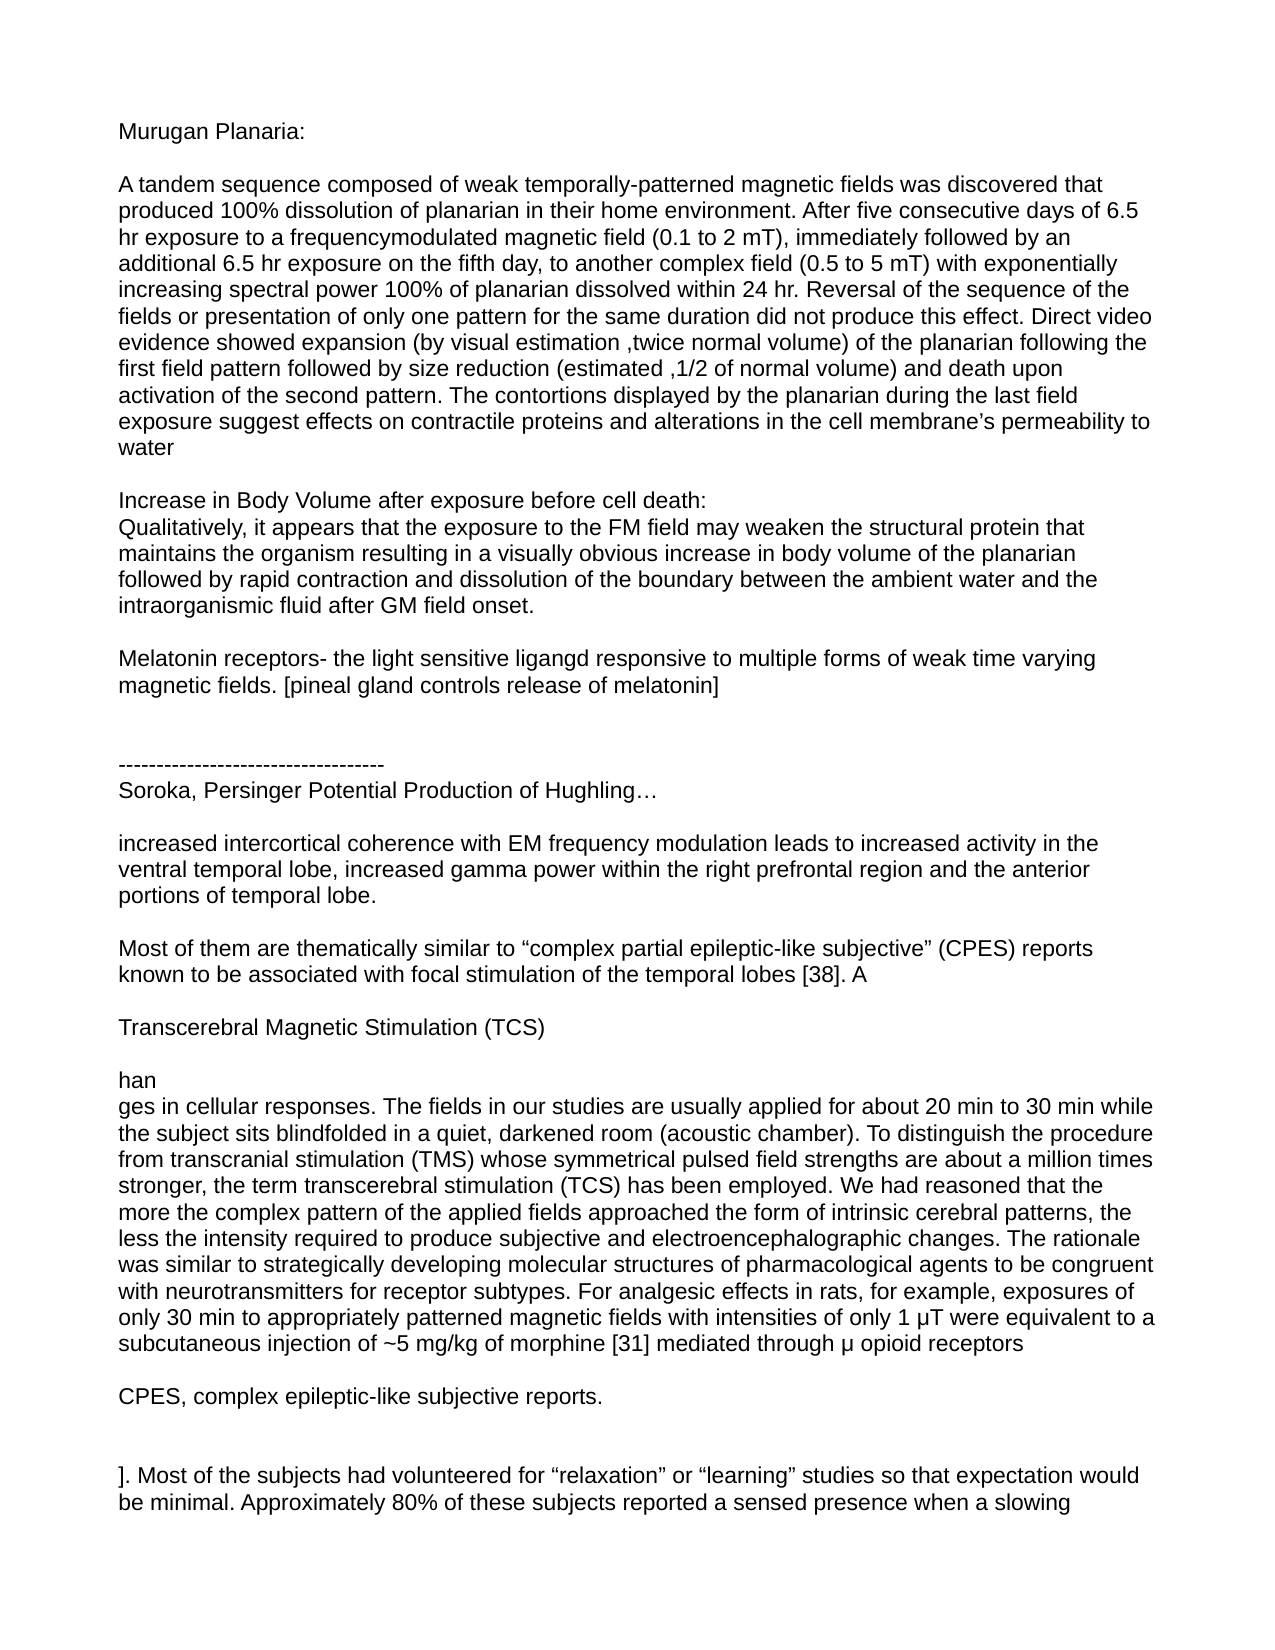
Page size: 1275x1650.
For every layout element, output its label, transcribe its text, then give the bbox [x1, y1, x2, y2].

text Murugan Planaria: [118, 118, 1157, 144]
text A tandem sequence composed of weak temporally-patterned magnetic fields was discovered that produced 100% dissolution of planarian in their home environment. After five consecutive days of 6.5 hr exposure to a frequencymodulated magnetic field (0.1 to 2 mT), immediately followed by an additional 6.5 hr exposure on the fifth day, to another complex field (0.5 to 5 mT) with exponentially increasing spectral power 100% of planarian dissolved within 24 hr. Reversal of the sequence of the fields or presentation of only one pattern for the same duration did not produce this effect. Direct video evidence showed expansion (by visual estimation ,twice normal volume) of the planarian following the first field pattern followed by size reduction (estimated ,1/2 of normal volume) and death upon activation of the second pattern. The contortions displayed by the planarian during the last field exposure suggest effects on contractile proteins and alterations in the cell membrane’s permeability to water [118, 171, 1157, 461]
text CPES, complex epileptic-like subjective reports. [118, 1383, 1157, 1409]
text ----------------------------------- [118, 751, 1157, 777]
text Most of them are thematically similar to “complex partial epileptic-like subjective” (CPES) reports known to be associated with focal stimulation of the temporal lobes [38]. A [118, 935, 1157, 988]
text Transcerebral Magnetic Stimulation (TCS) [118, 1014, 1157, 1041]
text increased intercortical coherence with EM frequency modulation leads to increased activity in the ventral temporal lobe, increased gamma power within the right prefrontal region and the anterior portions of temporal lobe. [118, 830, 1157, 909]
text Melatonin receptors- the light sensitive ligangd responsive to multiple forms of weak time varying magnetic fields. [pineal gland controls release of melatonin] [118, 645, 1157, 698]
text ges in cellular responses. The fields in our studies are usually applied for about 20 min to 30 min while the subject sits blindfolded in a quiet, darkened room (acoustic chamber). To distinguish the procedure from transcranial stimulation (TMS) whose symmetrical pulsed field strengths are about a million times stronger, the term transcerebral stimulation (TCS) has been employed. We had reasoned that the more the complex pattern of the applied fields approached the form of intrinsic cerebral patterns, the less the intensity required to produce subjective and electroencephalographic changes. The rationale was similar to strategically developing molecular structures of pharmacological agents to be congruent with neurotransmitters for receptor subtypes. For analgesic effects in rats, for example, exposures of only 30 min to appropriately patterned magnetic fields with intensities of only 1 μT were equivalent to a subcutaneous injection of ~5 mg/kg of morphine [31] mediated through μ opioid receptors [118, 1093, 1157, 1357]
text Qualitatively, it appears that the exposure to the FM field may weaken the structural protein that maintains the organism resulting in a visually obvious increase in body volume of the planarian followed by rapid contraction and dissolution of the boundary between the ambient water and the intraorganismic fluid after GM field onset. [118, 513, 1157, 619]
text Increase in Body Volume after exposure before cell death: [118, 487, 1157, 513]
text ]. Most of the subjects had volunteered for “relaxation” or “learning” studies so that expectation would be minimal. Approximately 80% of these subjects reported a sensed presence when a slowing [118, 1462, 1157, 1515]
text han [118, 1067, 1157, 1093]
text Soroka, Persinger Potential Production of Hughling… [118, 777, 1157, 803]
